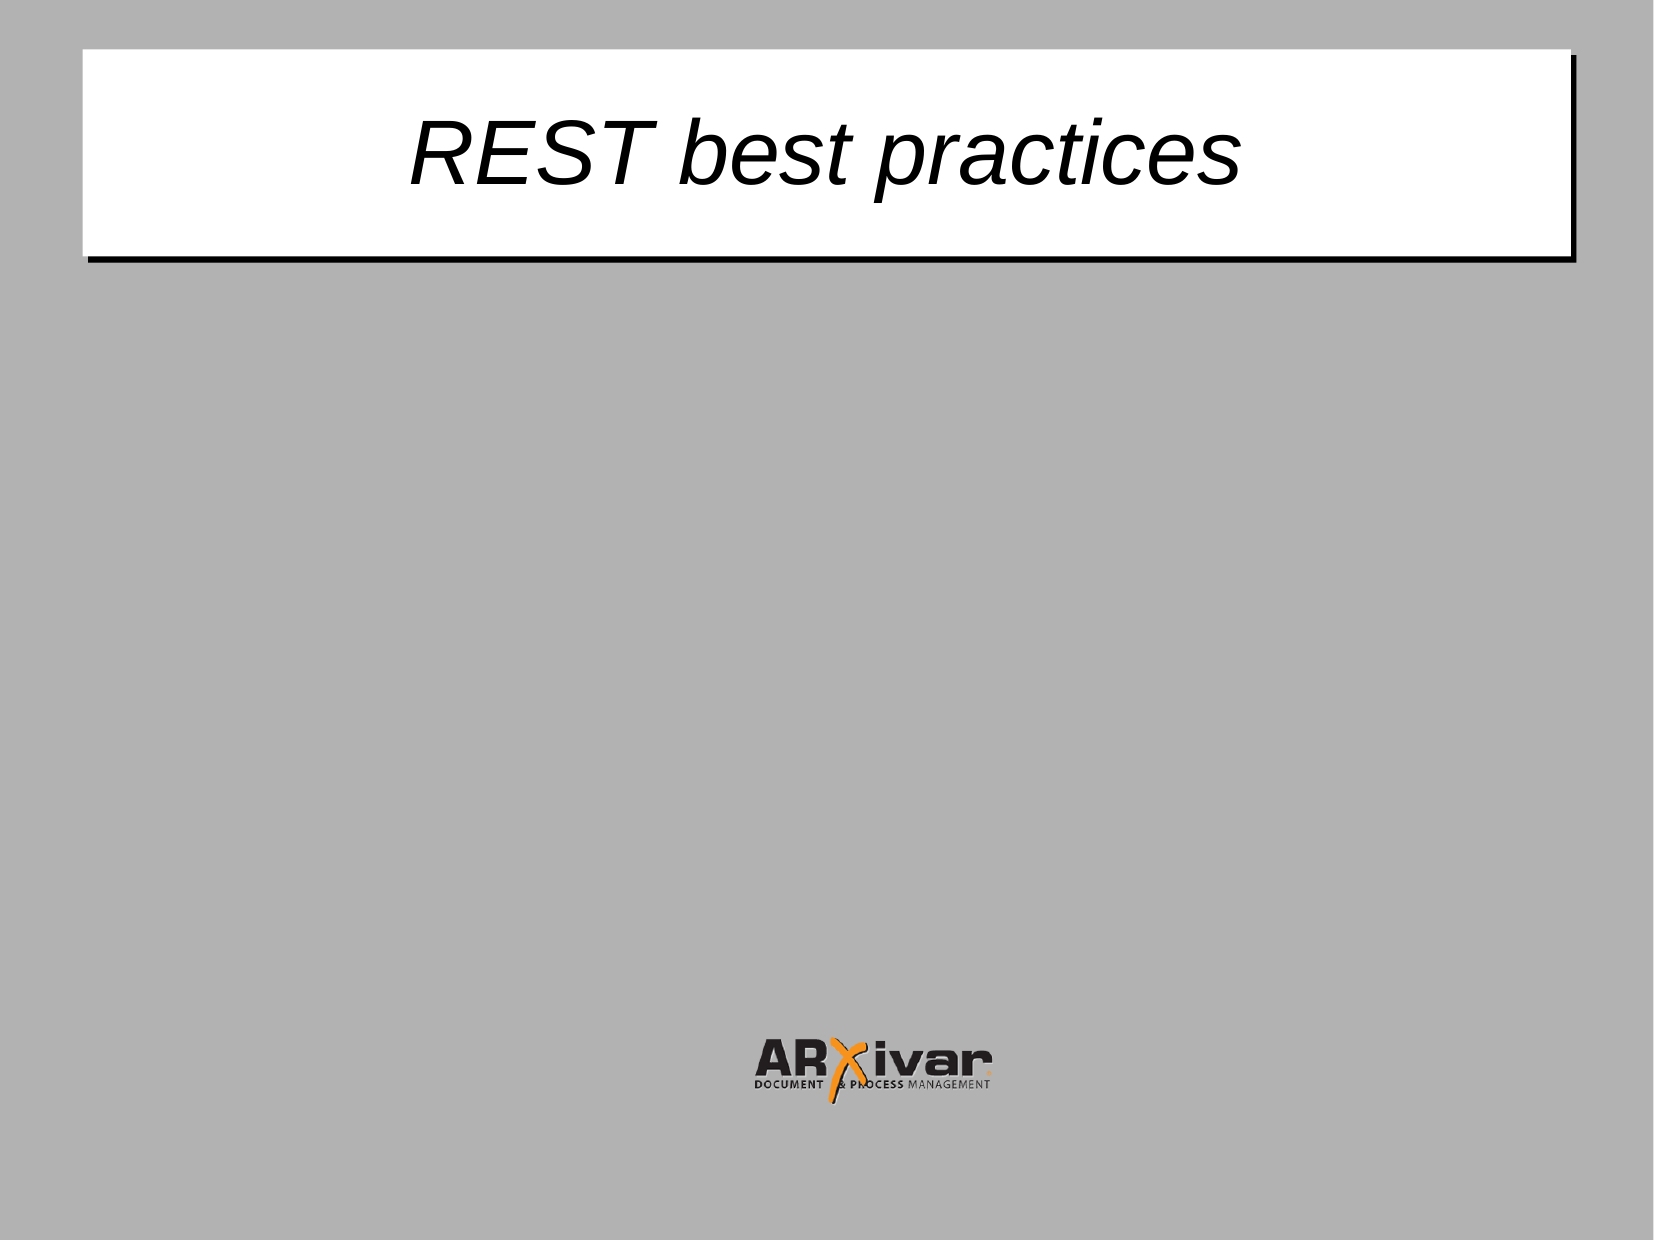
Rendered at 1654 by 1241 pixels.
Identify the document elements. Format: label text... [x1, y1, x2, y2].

title REST best practices [82, 49, 1571, 257]
picture [755, 1031, 993, 1111]
